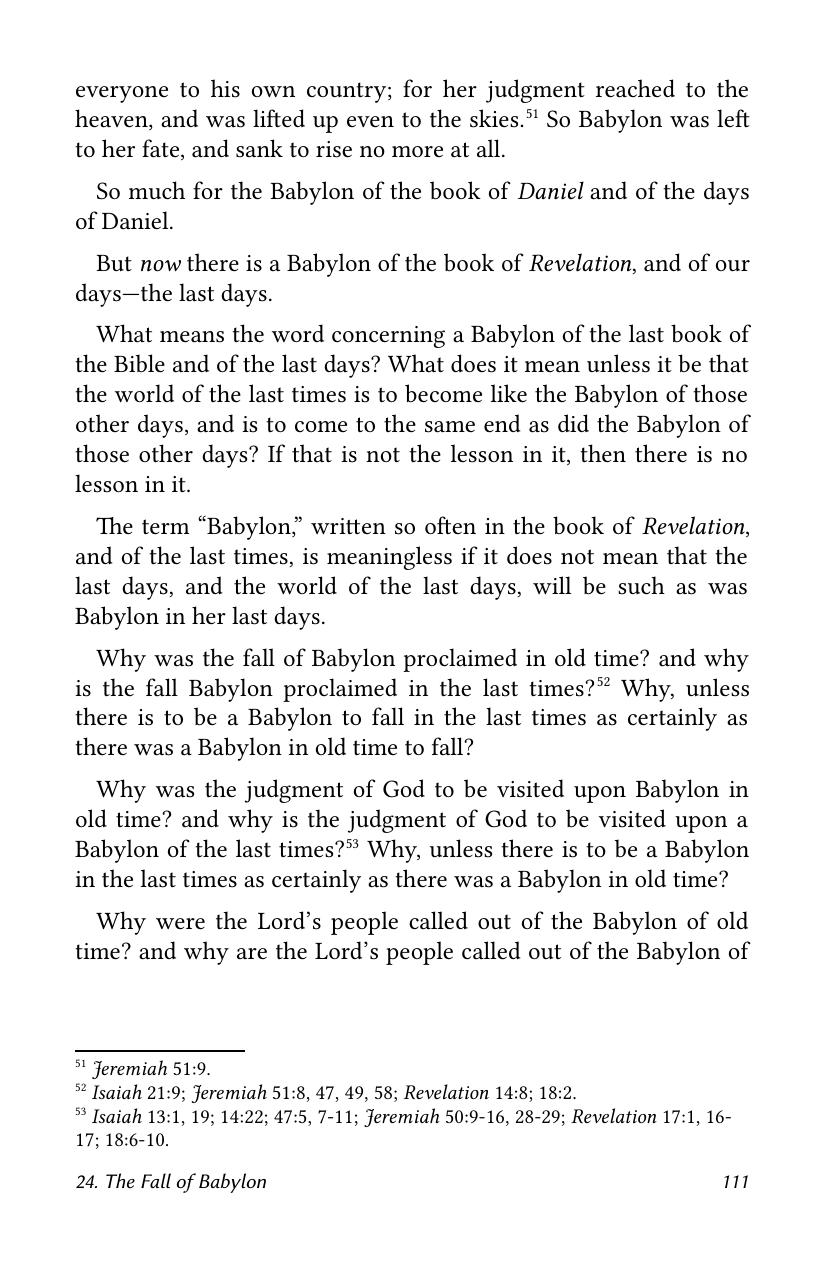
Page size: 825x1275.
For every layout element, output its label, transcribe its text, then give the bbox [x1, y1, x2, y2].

text But now there is a Babylon of the book of Revelation, and of our days—the last days. [75, 249, 750, 307]
text everyone to his own country; for her judgment reached to the heaven, and was lifted up even to the skies. So Babylon was left to her fate, and sank to rise no more at all. [75, 75, 750, 163]
text What means the word concerning a Babylon of the last book of the Bible and of the last days? What does it mean unless it be that the world of the last times is to become like the Babylon of those other days, and is to come to the same end as did the Babylon of those other days? If that is not the lesson in it, then there is no lesson in it. [75, 321, 750, 498]
text Isaiah 21:9; Jeremiah 51:8, 47, 49, 58; Revelation 14:8; 18:2. [75, 1081, 750, 1104]
text Isaiah 13:1, 19; 14:22; 47:5, 7-11; Jeremiah 50:9-16, 28-29; Revelation 17:1, 16-17; 18:6-10. [75, 1104, 750, 1152]
text Why were the Lord’s people called out of the Babylon of old time? and why are the Lord’s people called out of the Babylon of [75, 907, 750, 995]
text Why was the fall of Babylon proclaimed in old time? and why is the fall Babylon proclaimed in the last times? Why, unless there is to be a Babylon to fall in the last times as certainly as there was a Babylon in old time to fall? [75, 644, 750, 762]
text Why was the judgment of God to be visited upon Babylon in old time? and why is the judgment of God to be visited upon a Babylon of the last times? Why, unless there is to be a Babylon in the last times as certainly as there was a Babylon in old time? [75, 775, 750, 893]
text Jeremiah 51:9. [75, 1057, 750, 1081]
text So much for the Babylon of the book of Daniel and of the days of Daniel. [75, 177, 750, 235]
text The term “Babylon,” written so often in the book of Revelation, and of the last times, is meaningless if it does not mean that the last days, and the world of the last days, will be such as was Babylon in her last days. [75, 512, 750, 630]
